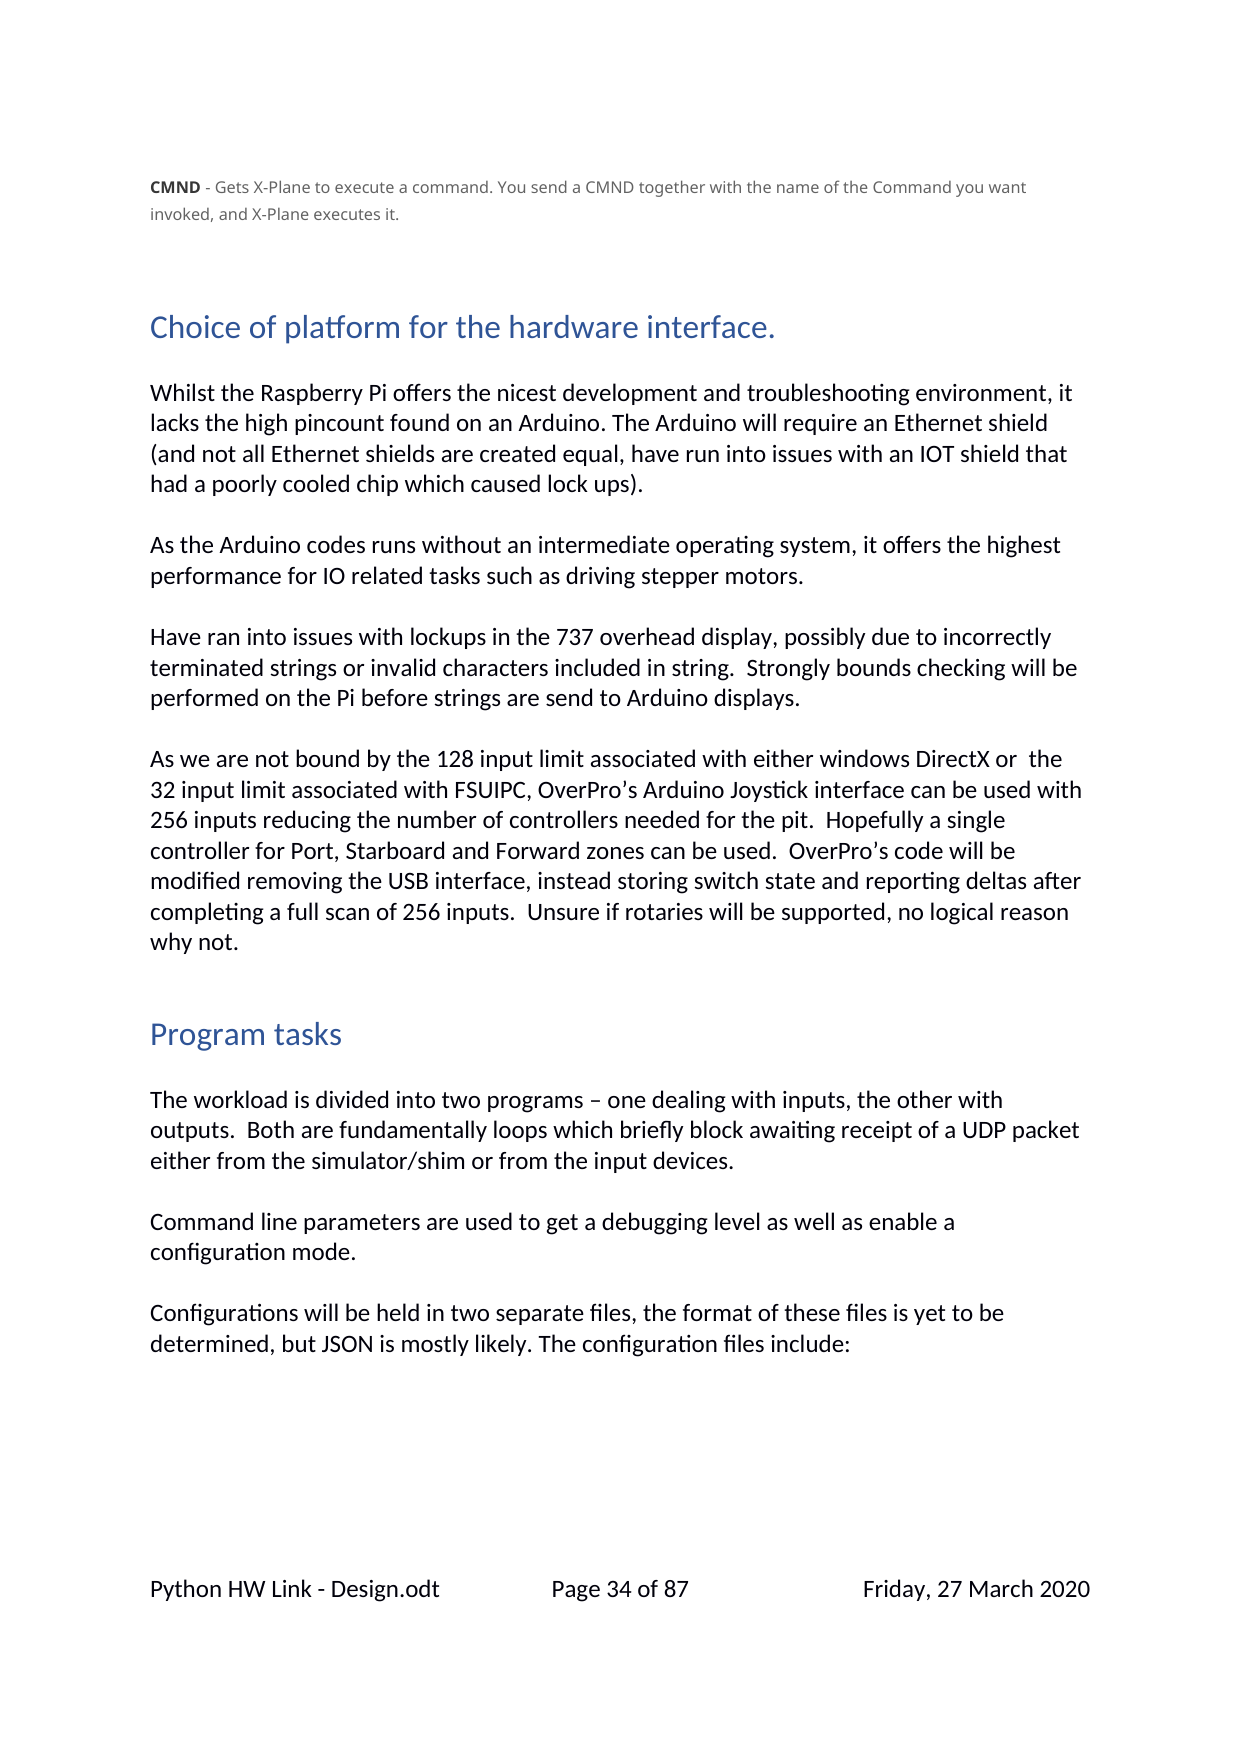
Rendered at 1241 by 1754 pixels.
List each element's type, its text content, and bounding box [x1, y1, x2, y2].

text Command line parameters are used to get a debugging level as well as enable a configuration mode. [150, 1206, 1090, 1267]
text Whilst the Raspberry Pi offers the nicest development and troubleshooting environment, it lacks the high pincount found on an Arduino. The Arduino will require an Ethernet shield (and not all Ethernet shields are created equal, have run into issues with an IOT shield that had a poorly cooled chip which caused lock ups). [150, 377, 1090, 499]
subtitle Program tasks [150, 1012, 1090, 1053]
text As we are not bound by the 128 input limit associated with either windows DirectX or the 32 input limit associated with FSUIPC, OverPro’s Arduino Joystick interface can be used with 256 inputs reducing the number of controllers needed for the pit. Hopefully a single controller for Port, Starboard and Forward zones can be used. OverPro’s code will be modified removing the USB interface, instead storing switch state and reporting deltas after completing a full scan of 256 inputs. Unsure if rotaries will be supported, no logical reason why not. [150, 743, 1090, 957]
text CMND - Gets X-Plane to execute a command. You send a CMND together with the name of the Command you want invoked, and X-Plane executes it. [150, 177, 1090, 225]
subtitle Choice of platform for the hardware interface. [150, 306, 1090, 347]
text As the Arduino codes runs without an intermediate operating system, it offers the highest performance for IO related tasks such as driving stepper motors. [150, 530, 1090, 591]
text Have ran into issues with lockups in the 737 overhead display, possibly due to incorrectly terminated strings or invalid characters included in string. Strongly bounds checking will be performed on the Pi before strings are send to Arduino displays. [150, 621, 1090, 713]
text The workload is divided into two programs – one dealing with inputs, the other with outputs. Both are fundamentally loops which briefly block awaiting receipt of a UDP packet either from the simulator/shim or from the input devices. [150, 1084, 1090, 1175]
text Configurations will be held in two separate files, the format of these files is yet to be determined, but JSON is mostly likely. The configuration files include: [150, 1297, 1090, 1358]
